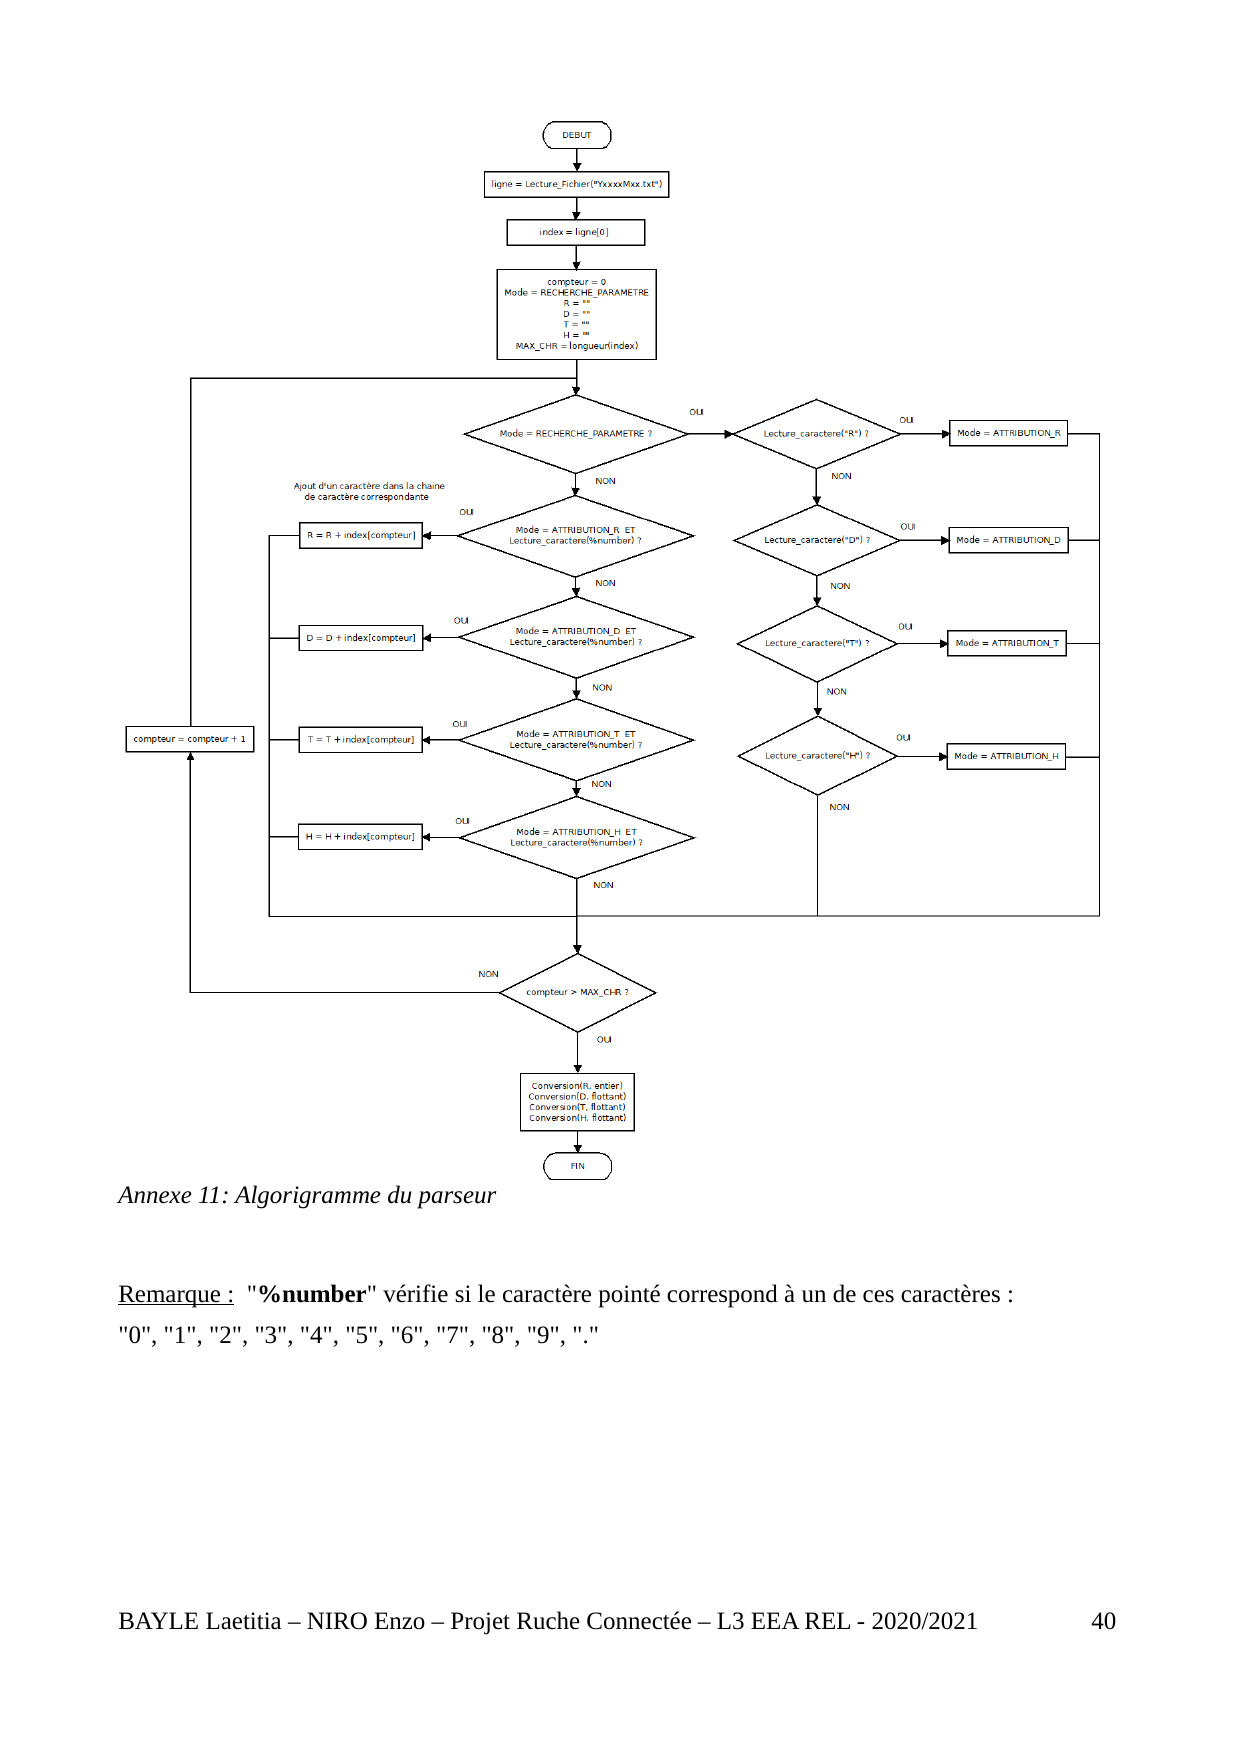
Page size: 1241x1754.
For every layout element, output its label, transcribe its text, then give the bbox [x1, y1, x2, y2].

picture [118, 121, 1123, 1181]
text "0", "1", "2", "3", "4", "5", "6", "7", "8", "9", "." [118, 1320, 1122, 1349]
text Remarque : "%number" vérifie si le caractère pointé correspond à un de ces caractères : [118, 1279, 1122, 1308]
text Annexe 11: Algorigramme du parseur [118, 1181, 1122, 1209]
